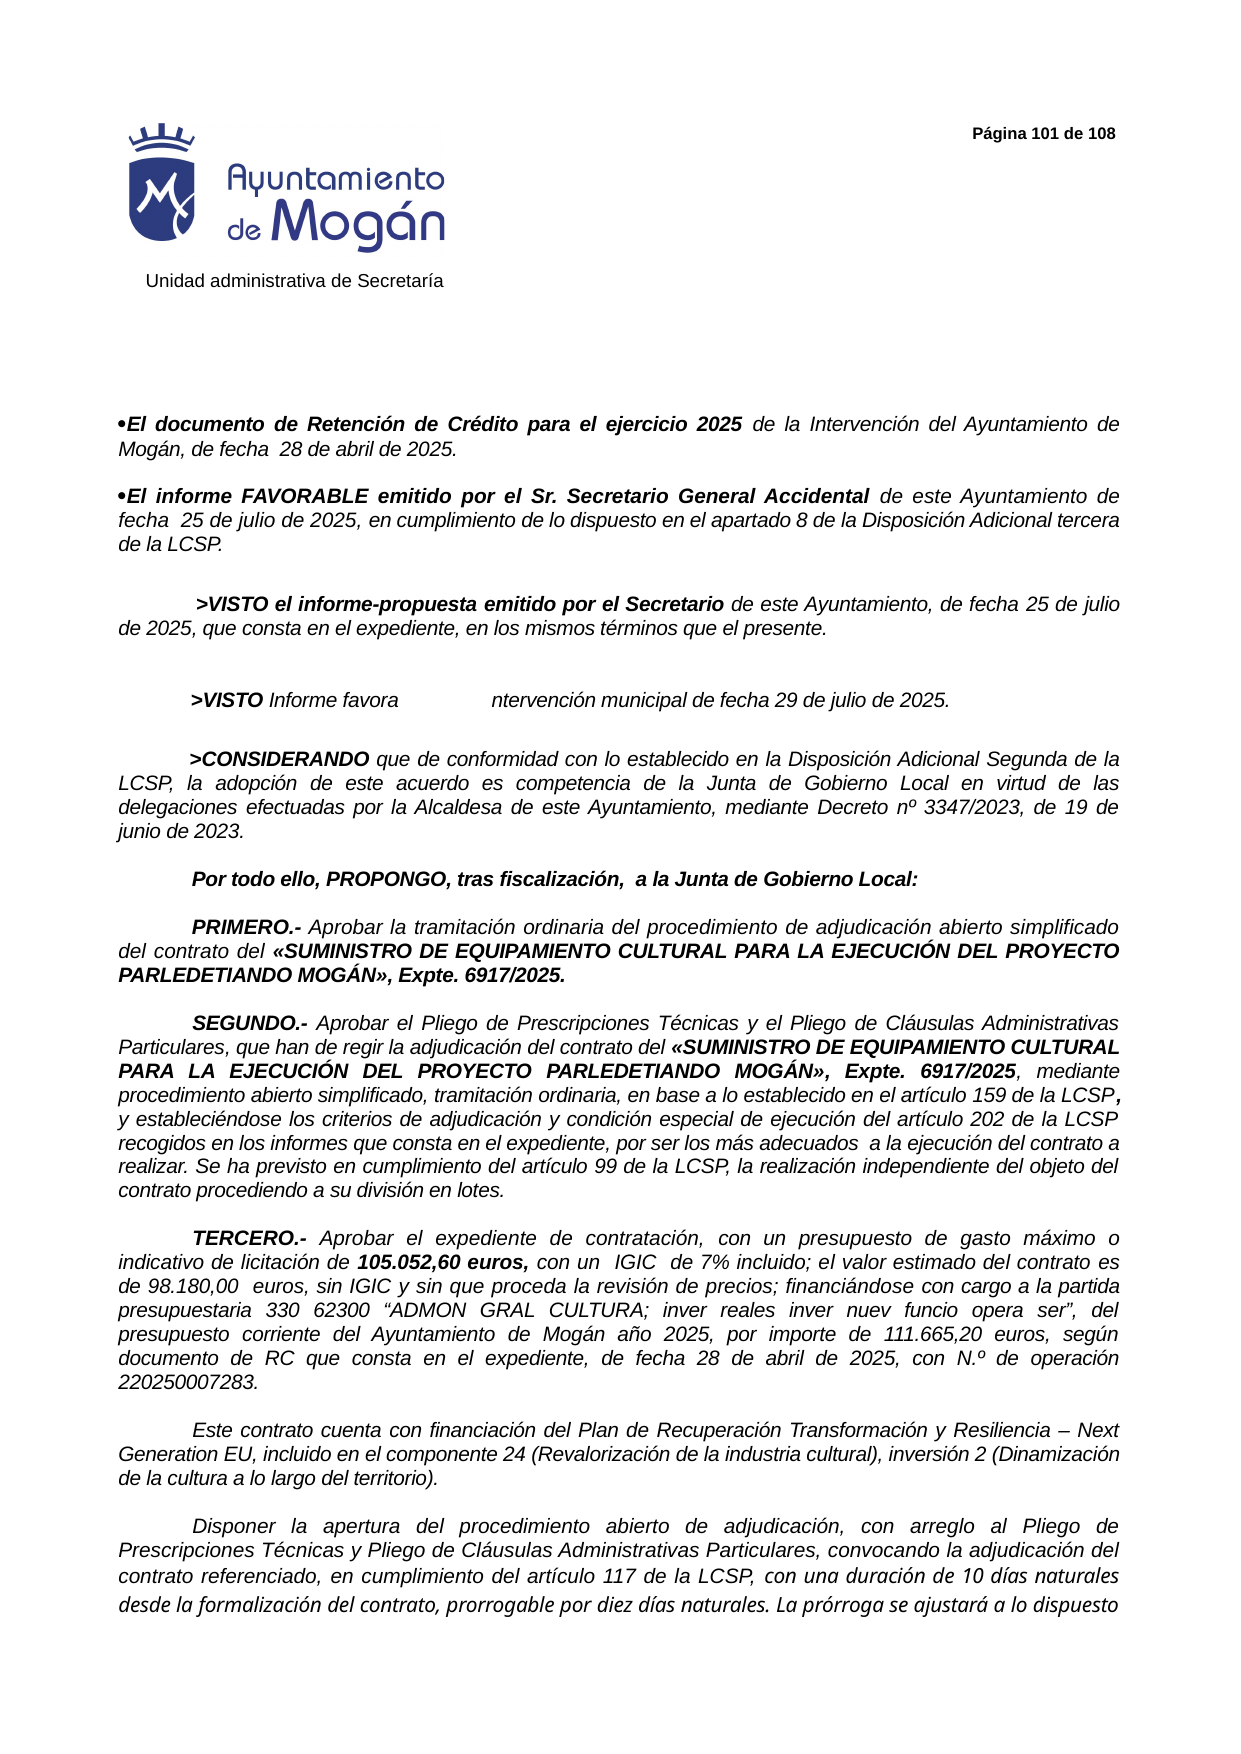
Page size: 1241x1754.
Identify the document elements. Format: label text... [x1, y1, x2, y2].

text >CONSIDERANDO que de conformidad con lo establecido en la Disposición Adicional Segunda de la LCSP, la adopción de este acuerdo es competencia de la Junta de Gobierno Local en virtud de las delegaciones efectuadas por la Alcaldesa de este Ayuntamiento, mediante Decreto nº 3347/2023, de 19 de junio de 2023. [118, 747, 1122, 843]
text PRIMERO.- Aprobar la tramitación ordinaria del procedimiento de adjudicación abierto simplificado del contrato del «SUMINISTRO DE EQUIPAMIENTO CULTURAL PARA LA EJECUCIÓN DEL PROYECTO PARLEDETIANDO MOGÁN», Expte. 6917/2025. [118, 915, 1122, 987]
list El documento de Retención de Crédito para el ejercicio 2025 de la Intervención del Ayuntamiento de Mogán, de fecha 28 de abril de 2025. [118, 412, 1122, 460]
text Por todo ello, PROPONGO, tras fiscalización, a la Junta de Gobierno Local: [118, 867, 1122, 891]
text >VISTO Informe favorable de la Intervención municipal de fecha 29 de julio de 2025. [118, 687, 1122, 711]
picture [128, 123, 445, 259]
text >VISTO el informe-propuesta emitido por el Secretario de este Ayuntamiento, de fecha 25 de julio de 2025, que consta en el expediente, en los mismos términos que el presente. [118, 592, 1122, 640]
text Este contrato cuenta con financiación del Plan de Recuperación Transformación y Resiliencia – Next Generation EU, incluido en el componente 24 (Revalorización de la industria cultural), inversión 2 (Dinamización de la cultura a lo largo del territorio). [118, 1418, 1122, 1490]
list El informe FAVORABLE emitido por el Sr. Secretario General Accidental de este Ayuntamiento de fecha 25 de julio de 2025, en cumplimiento de lo dispuesto en el apartado 8 de la Disposición Adicional tercera de la LCSP. [118, 484, 1122, 556]
text Disponer la apertura del procedimiento abierto de adjudicación, con arreglo al Pliego de Prescripciones Técnicas y Pliego de Cláusulas Administrativas Particulares, convocando la adjudicación del contrato referenciado, en cumplimiento del artículo 117 de la LCSP, con una duración de 10 días naturales desde la formalización del contrato, prorrogable por diez días naturales. La prórroga se ajustará a lo dispuesto [118, 1514, 1122, 1618]
text TERCERO.- Aprobar el expediente de contratación, con un presupuesto de gasto máximo o indicativo de licitación de 105.052,60 euros, con un IGIC de 7% incluido; el valor estimado del contrato es de 98.180,00 euros, sin IGIC y sin que proceda la revisión de precios; financiándose con cargo a la partida presupuestaria 330 62300 “ADMON GRAL CULTURA; inver reales inver nuev funcio opera ser”, del presupuesto corriente del Ayuntamiento de Mogán año 2025, por importe de 111.665,20 euros, según documento de RC que consta en el expediente, de fecha 28 de abril de 2025, con N.º de operación 220250007283. [118, 1226, 1122, 1394]
text SEGUNDO.- Aprobar el Pliego de Prescripciones Técnicas y el Pliego de Cláusulas Administrativas Particulares, que han de regir la adjudicación del contrato del «SUMINISTRO DE EQUIPAMIENTO CULTURAL PARA LA EJECUCIÓN DEL PROYECTO PARLEDETIANDO MOGÁN», Expte. 6917/2025, mediante procedimiento abierto simplificado, tramitación ordinaria, en base a lo establecido en el artículo 159 de la LCSP, y estableciéndose los criterios de adjudicación y condición especial de ejecución del artículo 202 de la LCSP recogidos en los informes que consta en el expediente, por ser los más adecuados a la ejecución del contrato a realizar. Se ha previsto en cumplimiento del artículo 99 de la LCSP, la realización independiente del objeto del contrato procediendo a su división en lotes. [118, 1011, 1122, 1202]
